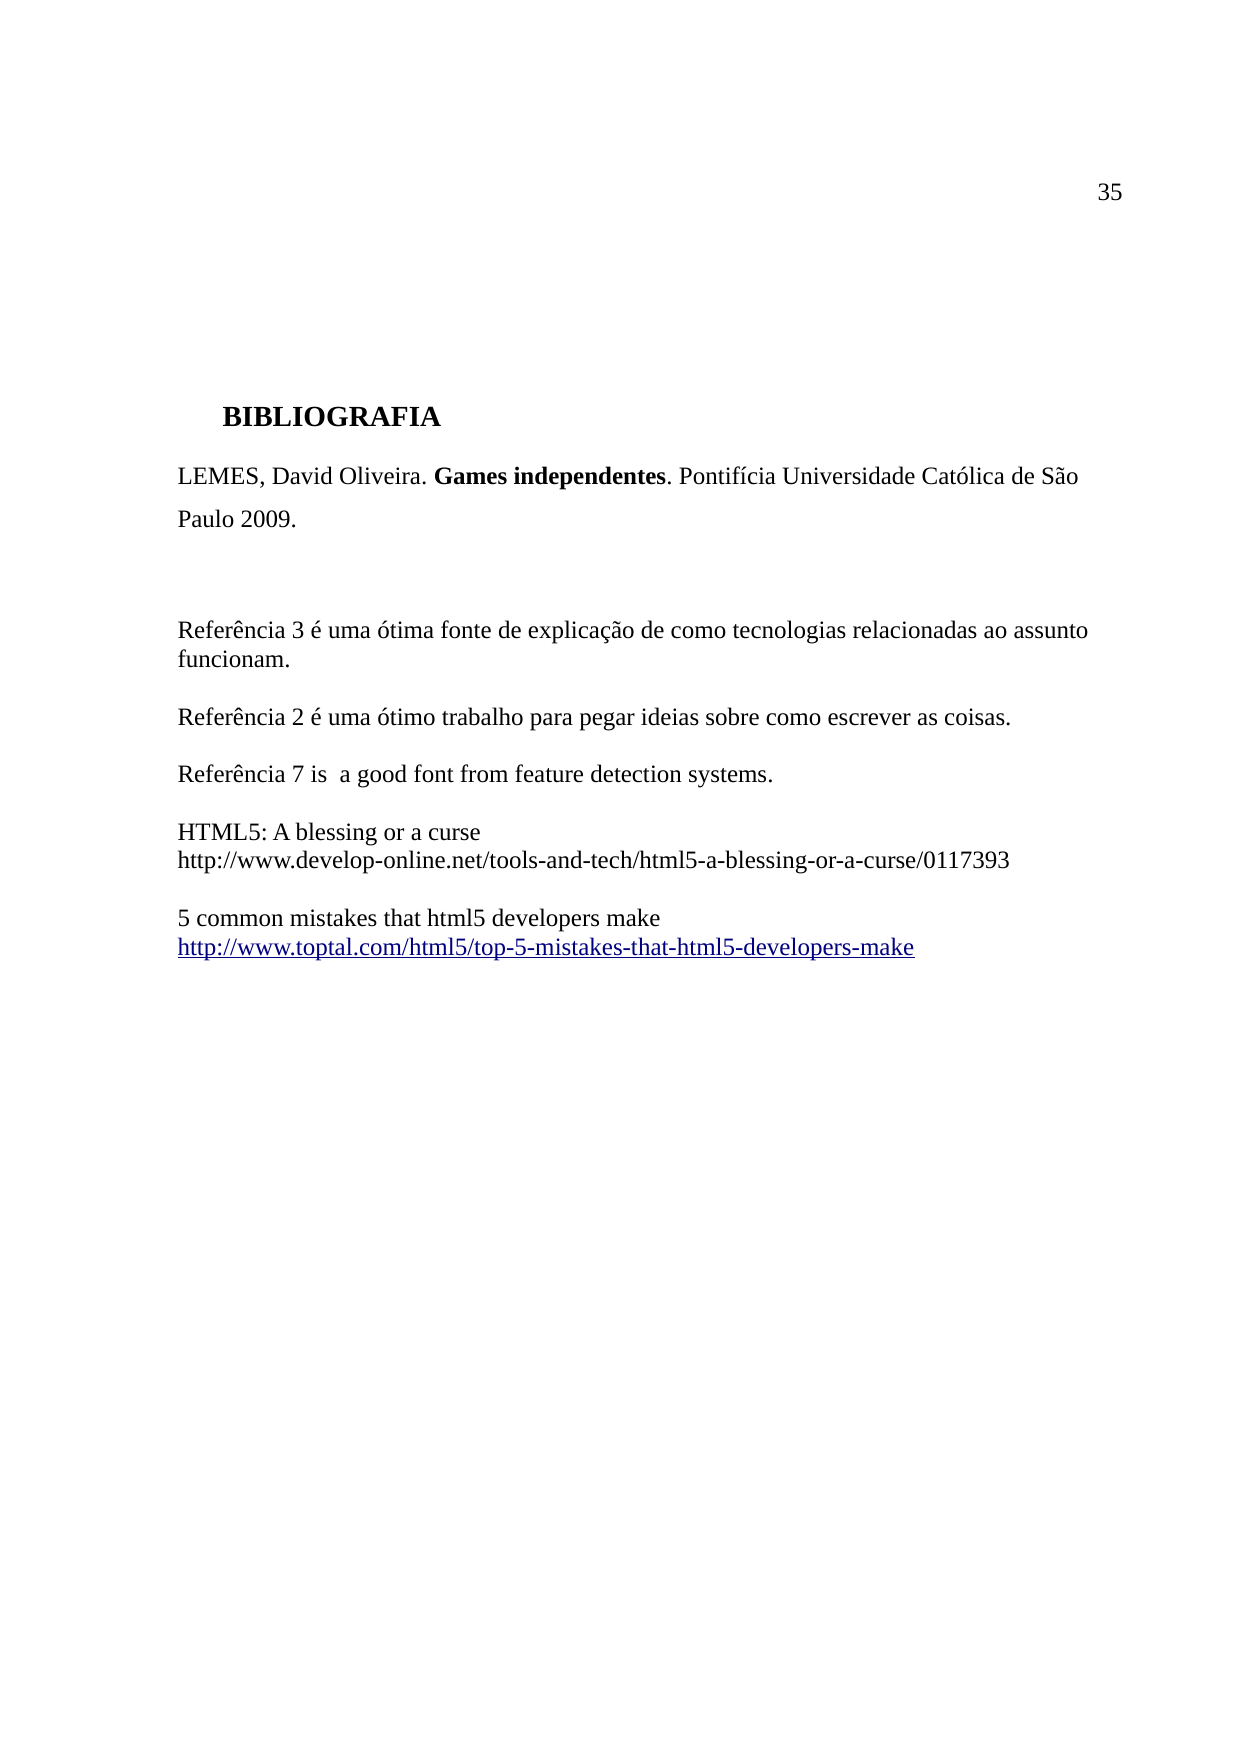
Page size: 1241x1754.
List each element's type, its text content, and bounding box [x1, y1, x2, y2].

text 5 common mistakes that html5 developers make [177, 903, 1122, 932]
text HTML5: A blessing or a curse [177, 817, 1122, 845]
text Referência 2 é uma ótimo trabalho para pegar ideias sobre como escrever as coisas. [177, 702, 1122, 730]
text http://www.toptal.com/html5/top-5-mistakes-that-html5-developers-make [177, 932, 1122, 960]
subtitle BIBLIOGRAFIA [177, 399, 1122, 432]
text LEMES, David Oliveira. Games independentes. Pontifícia Universidade Católica de São Paulo 2009. [177, 461, 1122, 533]
text http://www.develop-online.net/tools-and-tech/html5-a-blessing-or-a-curse/0117393 [177, 845, 1122, 874]
text Referência 3 é uma ótima fonte de explicação de como tecnologias relacionadas ao assunto funcionam. [177, 615, 1122, 673]
text Referência 7 is a good font from feature detection systems. [177, 759, 1122, 788]
